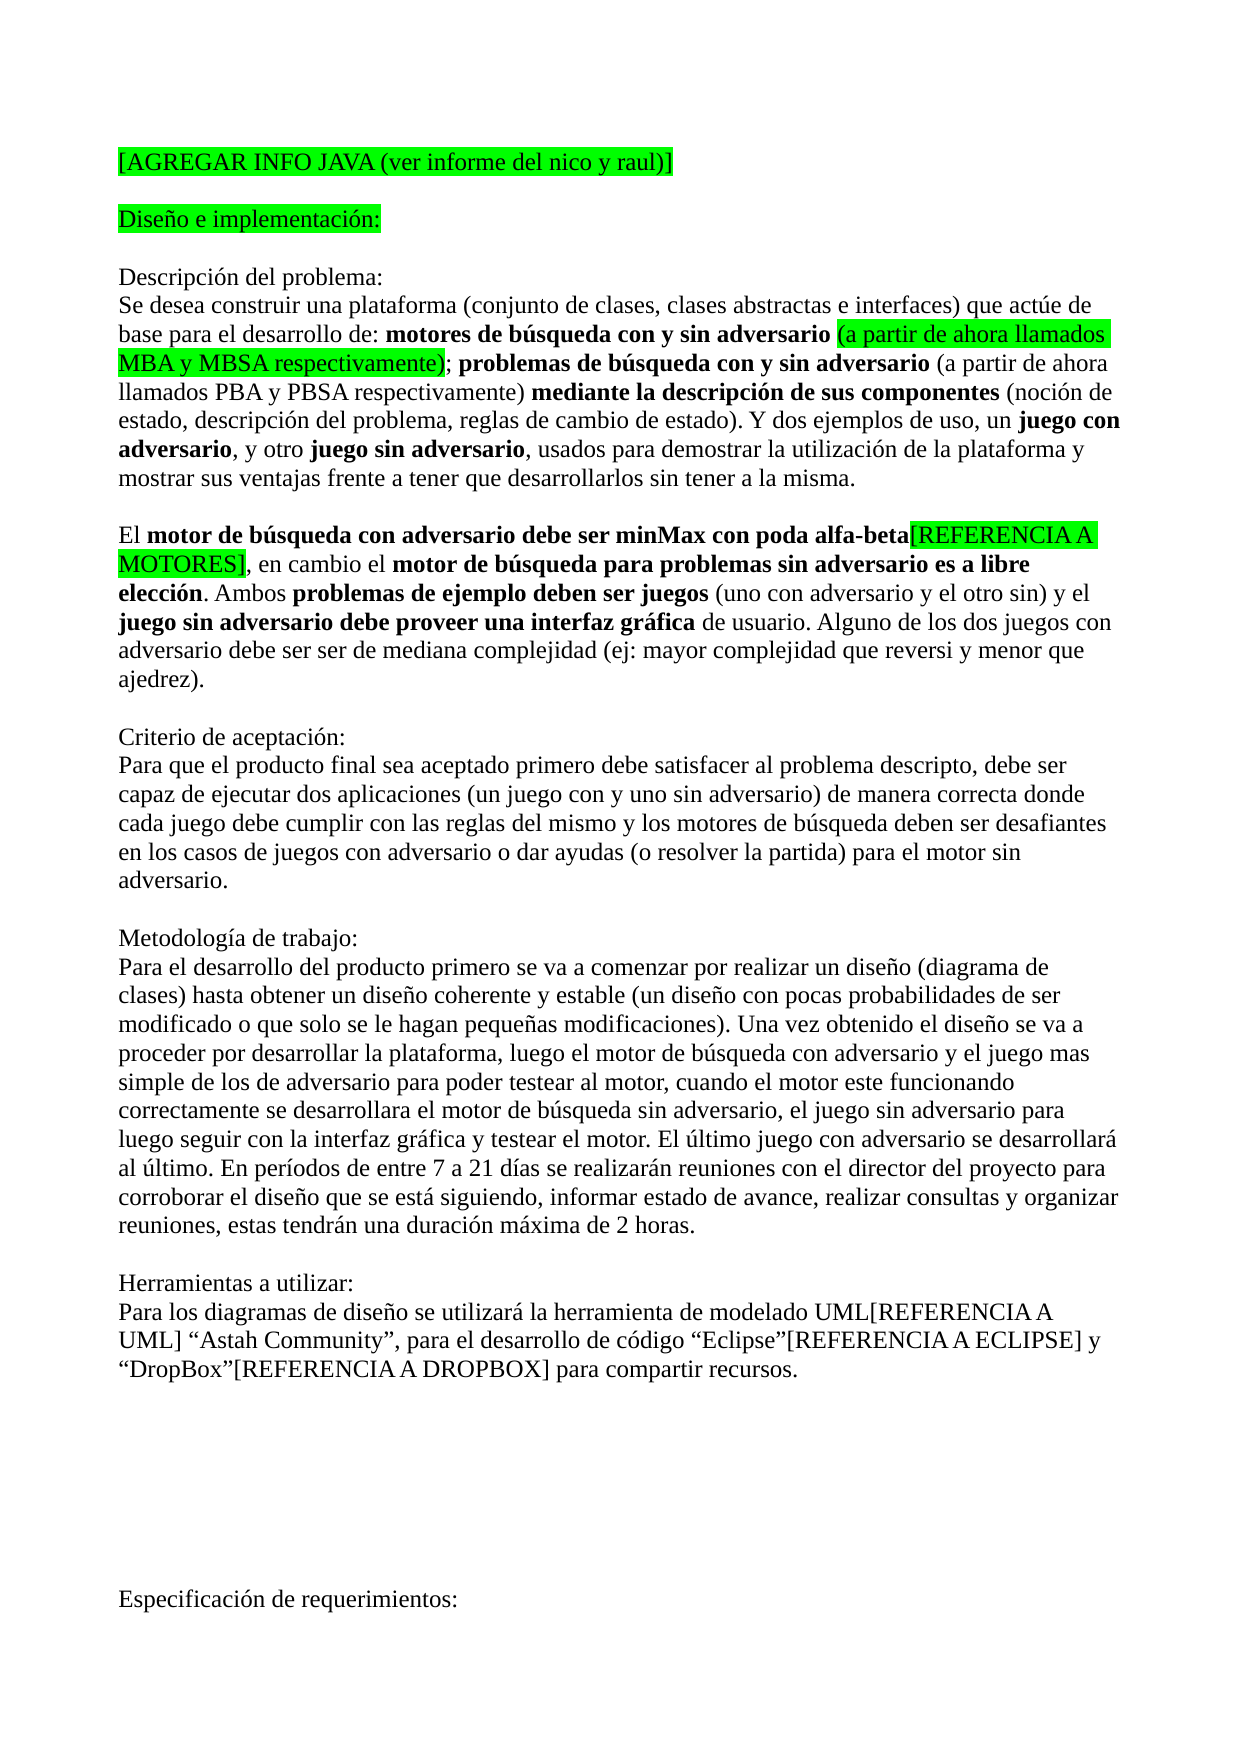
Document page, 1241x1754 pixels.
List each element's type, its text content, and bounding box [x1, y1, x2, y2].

text Diseño e implementación: [118, 204, 1122, 233]
text Herramientas a utilizar: [118, 1268, 1122, 1297]
text Para que el producto final sea aceptado primero debe satisfacer al problema descripto, debe ser capaz de ejecutar dos aplicaciones (un juego con y uno sin adversario) de manera correcta donde cada juego debe cumplir con las reglas del mismo y los motores de búsqueda deben ser desafiantes en los casos de juegos con adversario o dar ayudas (o resolver la partida) para el motor sin adversario. [118, 751, 1122, 894]
text Criterio de aceptación: [118, 722, 1122, 751]
text Se desea construir una plataforma (conjunto de clases, clases abstractas e interfaces) que actúe de base para el desarrollo de: motores de búsqueda con y sin adversario (a partir de ahora llamados MBA y MBSA respectivamente); problemas de búsqueda con y sin adversario (a partir de ahora llamados PBA y PBSA respectivamente) mediante la descripción de sus componentes (noción de estado, descripción del problema, reglas de cambio de estado). Y dos ejemplos de uso, un juego con adversario, y otro juego sin adversario, usados para demostrar la utilización de la plataforma y mostrar sus ventajas frente a tener que desarrollarlos sin tener a la misma. [118, 291, 1122, 492]
text Especificación de requerimientos: [118, 1584, 1122, 1613]
text Descripción del problema: [118, 262, 1122, 291]
text Para los diagramas de diseño se utilizará la herramienta de modelado UML[REFERENCIA A UML] “Astah Community”, para el desarrollo de código “Eclipse”[REFERENCIA A ECLIPSE] y “DropBox”[REFERENCIA A DROPBOX] para compartir recursos. [118, 1297, 1122, 1383]
text [AGREGAR INFO JAVA (ver informe del nico y raul)] [118, 147, 1122, 176]
text Para el desarrollo del producto primero se va a comenzar por realizar un diseño (diagrama de clases) hasta obtener un diseño coherente y estable (un diseño con pocas probabilidades de ser modificado o que solo se le hagan pequeñas modificaciones). Una vez obtenido el diseño se va a proceder por desarrollar la plataforma, luego el motor de búsqueda con adversario y el juego mas simple de los de adversario para poder testear al motor, cuando el motor este funcionando correctamente se desarrollara el motor de búsqueda sin adversario, el juego sin adversario para luego seguir con la interfaz gráfica y testear el motor. El último juego con adversario se desarrollará al último. En períodos de entre 7 a 21 días se realizarán reuniones con el director del proyecto para corroborar el diseño que se está siguiendo, informar estado de avance, realizar consultas y organizar reuniones, estas tendrán una duración máxima de 2 horas. [118, 952, 1122, 1239]
text Metodología de trabajo: [118, 923, 1122, 952]
text El motor de búsqueda con adversario debe ser minMax con poda alfa-beta[REFERENCIA A MOTORES], en cambio el motor de búsqueda para problemas sin adversario es a libre elección. Ambos problemas de ejemplo deben ser juegos (uno con adversario y el otro sin) y el juego sin adversario debe proveer una interfaz gráfica de usuario. Alguno de los dos juegos con adversario debe ser ser de mediana complejidad (ej: mayor complejidad que reversi y menor que ajedrez). [118, 521, 1122, 693]
